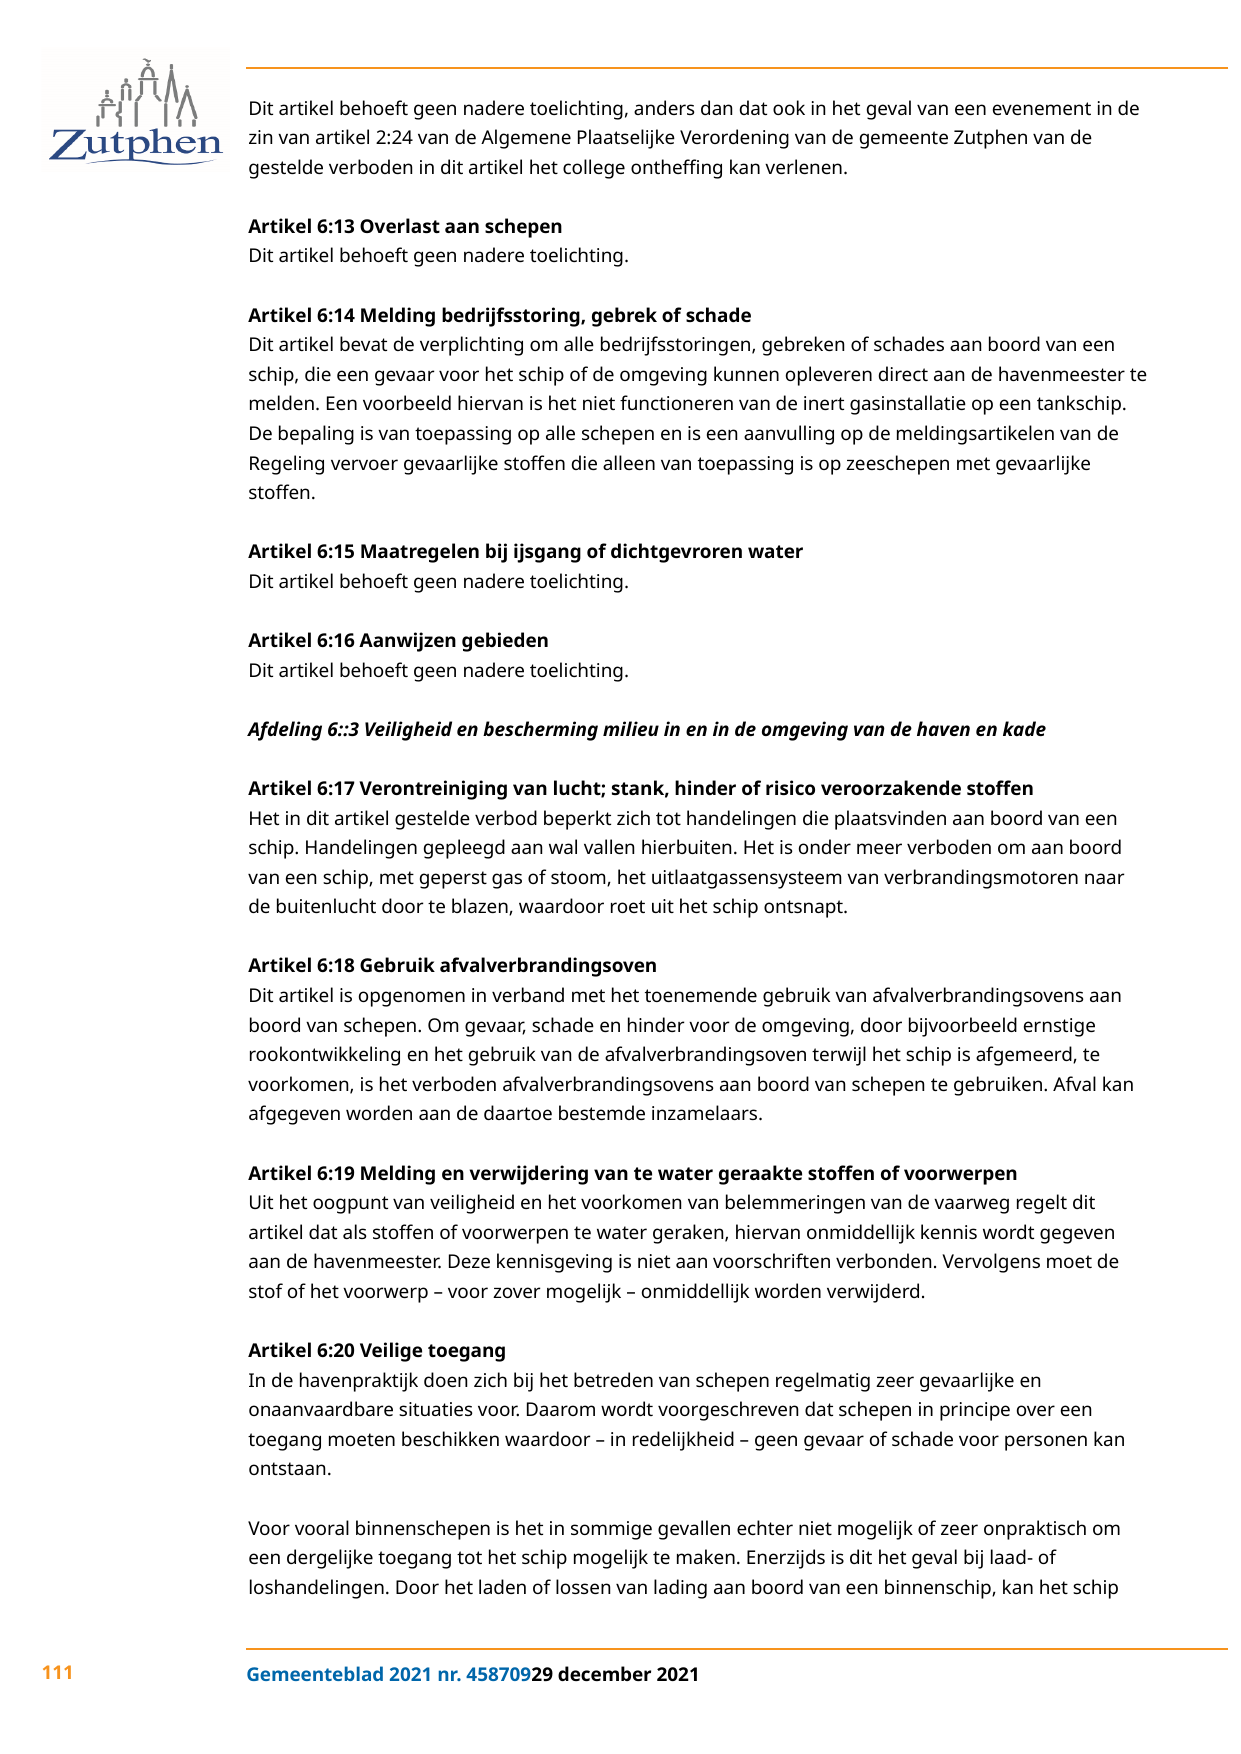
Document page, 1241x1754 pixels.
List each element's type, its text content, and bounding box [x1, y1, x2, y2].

text Dit artikel behoeft geen nadere toelichting. [248, 657, 1152, 683]
text Dit artikel behoeft geen nadere toelichting, anders dan dat ook in het geval van een evenement in de zin van artikel 2:24 van de Algemene Plaatselijke Verordening van de gemeente Zutphen van de gestelde verboden in dit artikel het college ontheffing kan verlenen. [248, 95, 1152, 180]
text Artikel 6:14 Melding bedrijfsstoring, gebrek of schade [248, 302, 1152, 328]
text In de havenpraktijk doen zich bij het betreden van schepen regelmatig zeer gevaarlijke en onaanvaardbare situaties voor. Daarom wordt voorgeschreven dat schepen in principe over een toegang moeten beschikken waardoor – in redelijkheid – geen gevaar of schade voor personen kan ontstaan. [248, 1367, 1152, 1481]
text Dit artikel is opgenomen in verband met het toenemende gebruik van afvalverbrandingsovens aan boord van schepen. Om gevaar, schade en hinder voor de omgeving, door bijvoorbeeld ernstige rookontwikkeling en het gebruik van de afvalverbrandingsoven terwijl het schip is afgemeerd, te voorkomen, is het verboden afvalverbrandingsovens aan boord van schepen te gebruiken. Afval kan afgegeven worden aan de daartoe bestemde inzamelaars. [248, 982, 1152, 1126]
text Artikel 6:15 Maatregelen bij ijsgang of dichtgevroren water [248, 538, 1152, 564]
text Afdeling 6::3 Veiligheid en bescherming milieu in en in de omgeving van de haven en kade [248, 716, 1152, 742]
text Uit het oogpunt van veiligheid en het voorkomen van belemmeringen van de vaarweg regelt dit artikel dat als stoffen of voorwerpen te water geraken, hiervan onmiddellijk kennis wordt gegeven aan de havenmeester. Deze kennisgeving is niet aan voorschriften verbonden. Vervolgens moet de stof of het voorwerp – voor zover mogelijk – onmiddellijk worden verwijderd. [248, 1189, 1152, 1304]
text Dit artikel bevat de verplichting om alle bedrijfsstoringen, gebreken of schades aan boord van een schip, die een gevaar voor het schip of de omgeving kunnen opleveren direct aan de havenmeester te melden. Een voorbeeld hiervan is het niet functioneren van de inert gasinstallatie op een tankschip. De bepaling is van toepassing op alle schepen en is een aanvulling op de meldingsartikelen van de Regeling vervoer gevaarlijke stoffen die alleen van toepassing is op zeeschepen met gevaarlijke stoffen. [248, 331, 1152, 505]
text Artikel 6:16 Aanwijzen gebieden [248, 627, 1152, 653]
text Artikel 6:19 Melding en verwijdering van te water geraakte stoffen of voorwerpen [248, 1160, 1152, 1186]
text Artikel 6:18 Gebruik afvalverbrandingsoven [248, 953, 1152, 978]
picture [41, 47, 231, 172]
text Artikel 6:20 Veilige toegang [248, 1337, 1152, 1363]
text Artikel 6:17 Verontreiniging van lucht; stank, hinder of risico veroorzakende stoffen [248, 775, 1152, 801]
text Dit artikel behoeft geen nadere toelichting. [248, 243, 1152, 268]
text Voor vooral binnenschepen is het in sommige gevallen echter niet mogelijk of zeer onpraktisch om een dergelijke toegang tot het schip mogelijk te maken. Enerzijds is dit het geval bij laad- of loshandelingen. Door het laden of lossen van lading aan boord van een binnenschip, kan het schip [248, 1515, 1152, 1600]
text Dit artikel behoeft geen nadere toelichting. [248, 568, 1152, 594]
text Het in dit artikel gestelde verbod beperkt zich tot handelingen die plaatsvinden aan boord van een schip. Handelingen gepleegd aan wal vallen hierbuiten. Het is onder meer verboden om aan boord van een schip, met geperst gas of stoom, het uitlaatgassensysteem van verbrandingsmotoren naar de buitenlucht door te blazen, waardoor roet uit het schip ontsnapt. [248, 805, 1152, 919]
text Artikel 6:13 Overlast aan schepen [248, 213, 1152, 239]
